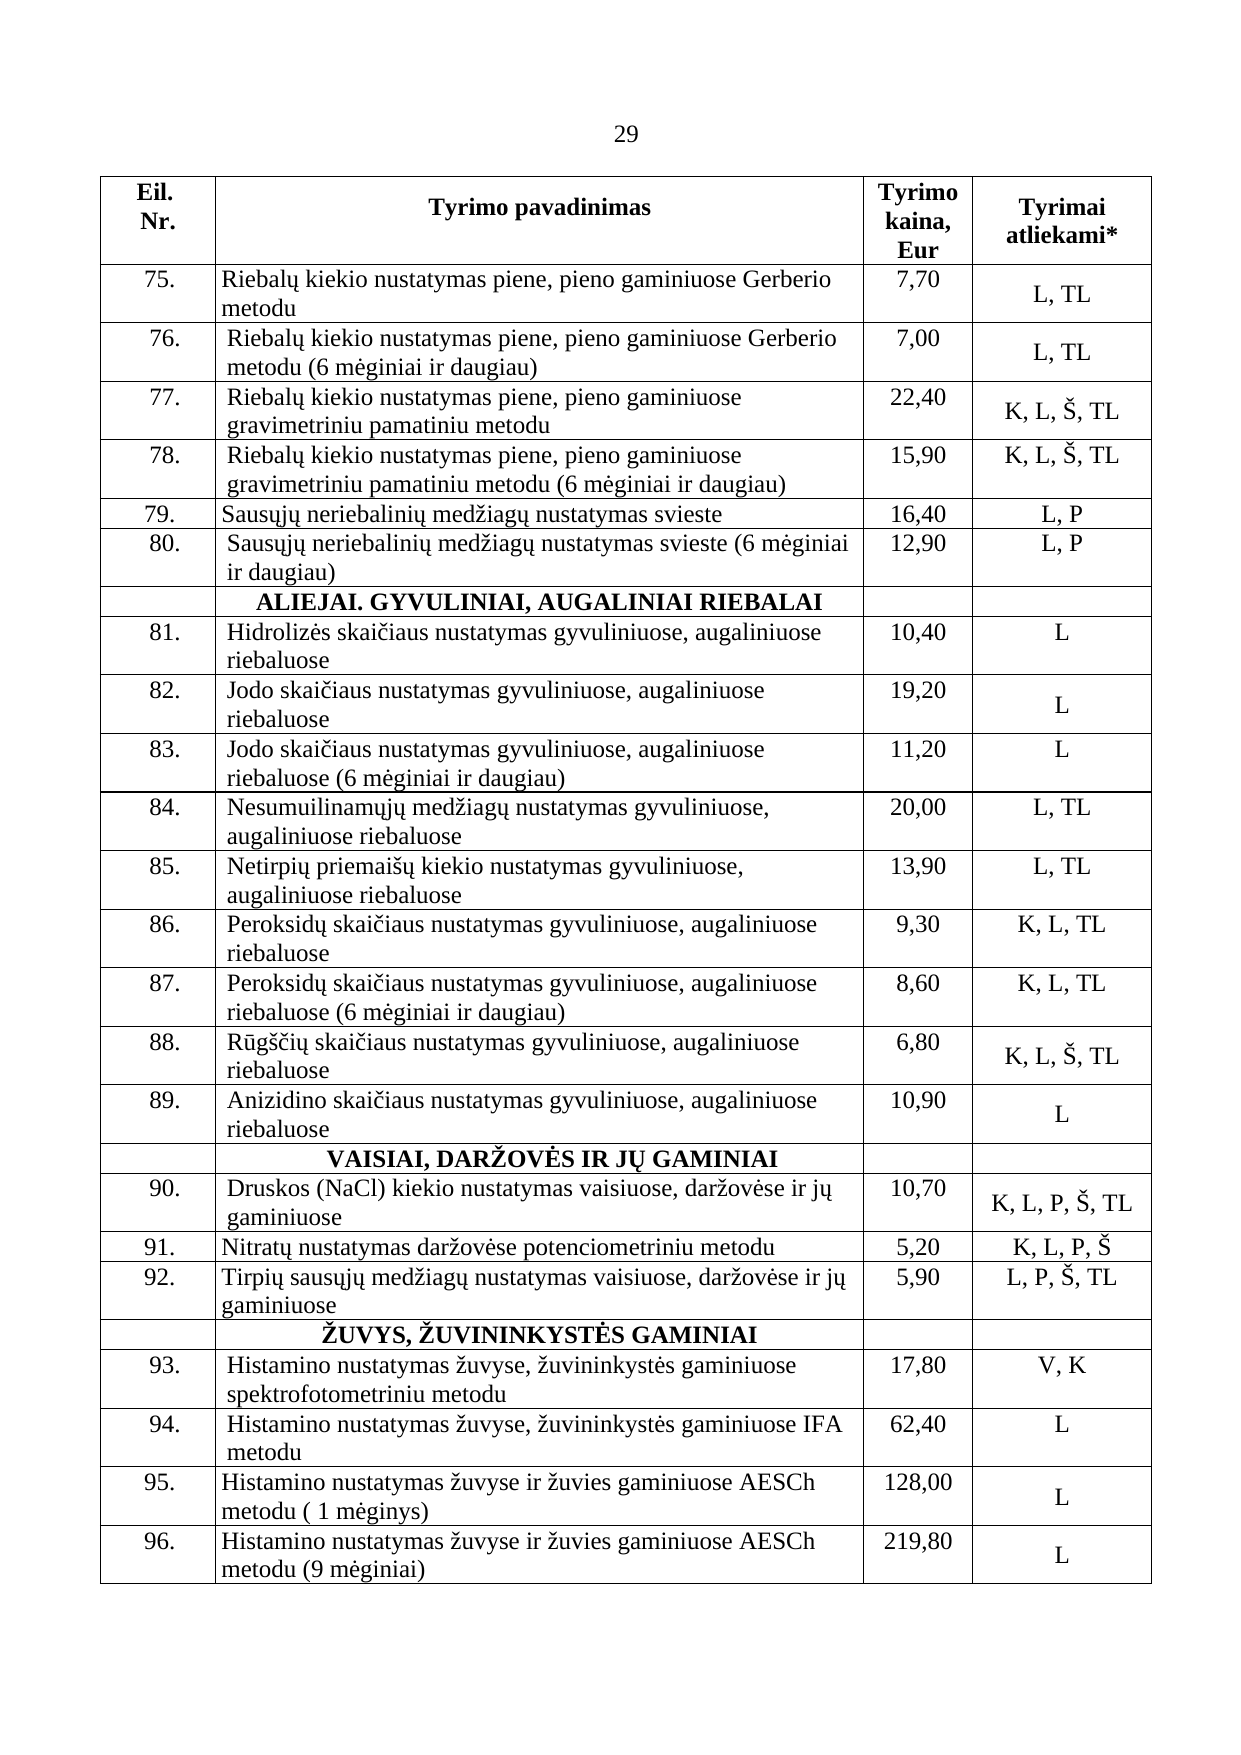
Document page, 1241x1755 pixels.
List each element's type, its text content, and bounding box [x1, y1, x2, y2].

table_cell 16,40 [864, 499, 972, 527]
table_cell 19,20 [864, 675, 972, 733]
table_cell Histamino nustatymas žuvyse, žuvininkystės gaminiuose spektrofotometriniu metodu [216, 1350, 863, 1408]
table_cell Histamino nustatymas žuvyse ir žuvies gaminiuose AESCh metodu (9 mėginiai) [216, 1526, 863, 1583]
table_cell 9,30 [864, 910, 972, 967]
table_cell Histamino nustatymas žuvyse ir žuvies gaminiuose AESCh metodu ( 1 mėginys) [216, 1467, 863, 1525]
table_cell Histamino nustatymas žuvyse, žuvininkystės gaminiuose IFA metodu [216, 1409, 863, 1466]
table_cell 7,00 [864, 323, 972, 381]
table_cell 75. [101, 265, 215, 322]
table_cell Jodo skaičiaus nustatymas gyvuliniuose, augaliniuose riebaluose (6 mėginiai ir daugiau) [216, 734, 863, 791]
table_cell Nitratų nustatymas daržovėse potenciometriniu metodu [216, 1232, 863, 1261]
table_cell 76. [101, 323, 215, 381]
table_cell Riebalų kiekio nustatymas piene, pieno gaminiuose gravimetriniu pamatiniu metodu (6 mėginiai ir daugiau) [216, 440, 863, 498]
table_cell L [973, 1085, 1151, 1143]
table_cell 17,80 [864, 1350, 972, 1408]
table_cell L [973, 617, 1151, 674]
table_cell [101, 587, 215, 616]
table_cell 79. [101, 499, 215, 527]
table_cell Netirpių priemaišų kiekio nustatymas gyvuliniuose, augaliniuose riebaluose [216, 851, 863, 908]
table_cell Riebalų kiekio nustatymas piene, pieno gaminiuose Gerberio metodu (6 mėginiai ir daugiau) [216, 323, 863, 381]
table_cell 12,90 [864, 529, 972, 586]
table_cell 20,00 [864, 793, 972, 850]
table_cell 7,70 [864, 265, 972, 322]
table_cell Peroksidų skaičiaus nustatymas gyvuliniuose, augaliniuose riebaluose [216, 910, 863, 967]
table_cell 78. [101, 440, 215, 498]
table_cell ŽUVYS, Žuvininkystės gaminiai [216, 1320, 863, 1349]
table_cell 62,40 [864, 1409, 972, 1466]
table_cell 93. [101, 1350, 215, 1408]
table_cell L, P [973, 499, 1151, 527]
table_cell Riebalų kiekio nustatymas piene, pieno gaminiuose Gerberio metodu [216, 265, 863, 322]
table_cell L, TL [973, 793, 1151, 850]
table_cell 6,80 [864, 1027, 972, 1084]
table_cell K, L, Š, TL [973, 1027, 1151, 1084]
table_cell 5,90 [864, 1262, 972, 1319]
table_cell Sausųjų neriebalinių medžiagų nustatymas svieste (6 mėginiai ir daugiau) [216, 529, 863, 586]
table_cell L, P [973, 529, 1151, 586]
table_cell 81. [101, 617, 215, 674]
table_cell 10,40 [864, 617, 972, 674]
table_cell 11,20 [864, 734, 972, 791]
table_cell 80. [101, 529, 215, 586]
table_cell 10,90 [864, 1085, 972, 1143]
table_cell 86. [101, 910, 215, 967]
table_cell L [973, 1409, 1151, 1466]
table_cell 89. [101, 1085, 215, 1143]
table_cell [973, 1320, 1151, 1349]
table_cell Riebalų kiekio nustatymas piene, pieno gaminiuose gravimetriniu pamatiniu metodu [216, 382, 863, 439]
table_cell [864, 1320, 972, 1349]
table_cell K, L, Š, TL [973, 382, 1151, 439]
table_cell L [973, 675, 1151, 733]
table_cell Vaisiai, daržovės ir jų gaminiai [216, 1144, 863, 1172]
table_cell K, L, TL [973, 910, 1151, 967]
table_cell 5,20 [864, 1232, 972, 1261]
table_cell 84. [101, 793, 215, 850]
table_cell 10,70 [864, 1174, 972, 1231]
table_cell L, TL [973, 323, 1151, 381]
table_cell L, P, Š, TL [973, 1262, 1151, 1319]
table_cell Rūgščių skaičiaus nustatymas gyvuliniuose, augaliniuose riebaluose [216, 1027, 863, 1084]
table_cell 88. [101, 1027, 215, 1084]
table_cell [101, 1144, 215, 1172]
table_cell L [973, 1526, 1151, 1583]
table_cell [973, 587, 1151, 616]
table_cell 22,40 [864, 382, 972, 439]
table_cell K, L, P, Š [973, 1232, 1151, 1261]
table_cell 96. [101, 1526, 215, 1583]
table_cell 13,90 [864, 851, 972, 908]
table_cell [101, 1320, 215, 1349]
table_cell Hidrolizės skaičiaus nustatymas gyvuliniuose, augaliniuose riebaluose [216, 617, 863, 674]
table_cell L [973, 1467, 1151, 1525]
table_header Tyrimo pavadinimas [216, 177, 863, 263]
table_cell V, K [973, 1350, 1151, 1408]
table_cell 128,00 [864, 1467, 972, 1525]
table_cell L [973, 734, 1151, 791]
table_cell K, L, Š, TL [973, 440, 1151, 498]
table_cell 77. [101, 382, 215, 439]
table_header Eil. Nr. [101, 177, 215, 263]
table_cell Druskos (NaCl) kiekio nustatymas vaisiuose, daržovėse ir jų gaminiuose [216, 1174, 863, 1231]
table_cell Jodo skaičiaus nustatymas gyvuliniuose, augaliniuose riebaluose [216, 675, 863, 733]
table_cell K, L, TL [973, 968, 1151, 1026]
table_cell 94. [101, 1409, 215, 1466]
table_cell 92. [101, 1262, 215, 1319]
table_cell [864, 1144, 972, 1172]
table_cell 91. [101, 1232, 215, 1261]
table_cell 90. [101, 1174, 215, 1231]
table_cell L, TL [973, 265, 1151, 322]
table_cell Anizidino skaičiaus nustatymas gyvuliniuose, augaliniuose riebaluose [216, 1085, 863, 1143]
table_cell 83. [101, 734, 215, 791]
table_cell L, TL [973, 851, 1151, 908]
table_header Tyrimo kaina, Eur [864, 177, 972, 263]
table_cell [864, 587, 972, 616]
table_cell 85. [101, 851, 215, 908]
table_cell Peroksidų skaičiaus nustatymas gyvuliniuose, augaliniuose riebaluose (6 mėginiai ir daugiau) [216, 968, 863, 1026]
table_cell K, L, P, Š, TL [973, 1174, 1151, 1231]
table_cell 87. [101, 968, 215, 1026]
table_header Tyrimai atliekami* [973, 177, 1151, 263]
table_cell 8,60 [864, 968, 972, 1026]
table_cell [973, 1144, 1151, 1172]
table_cell Sausųjų neriebalinių medžiagų nustatymas svieste [216, 499, 863, 527]
table_cell Nesumuilinamųjų medžiagų nustatymas gyvuliniuose, augaliniuose riebaluose [216, 793, 863, 850]
table_cell 15,90 [864, 440, 972, 498]
table_cell ALIEJAI. GYVULINIAI, AUGALINIAI RIEBALAI [216, 587, 863, 616]
table_cell 82. [101, 675, 215, 733]
table_cell 95. [101, 1467, 215, 1525]
table_cell Tirpių sausųjų medžiagų nustatymas vaisiuose, daržovėse ir jų gaminiuose [216, 1262, 863, 1319]
table_cell 219,80 [864, 1526, 972, 1583]
